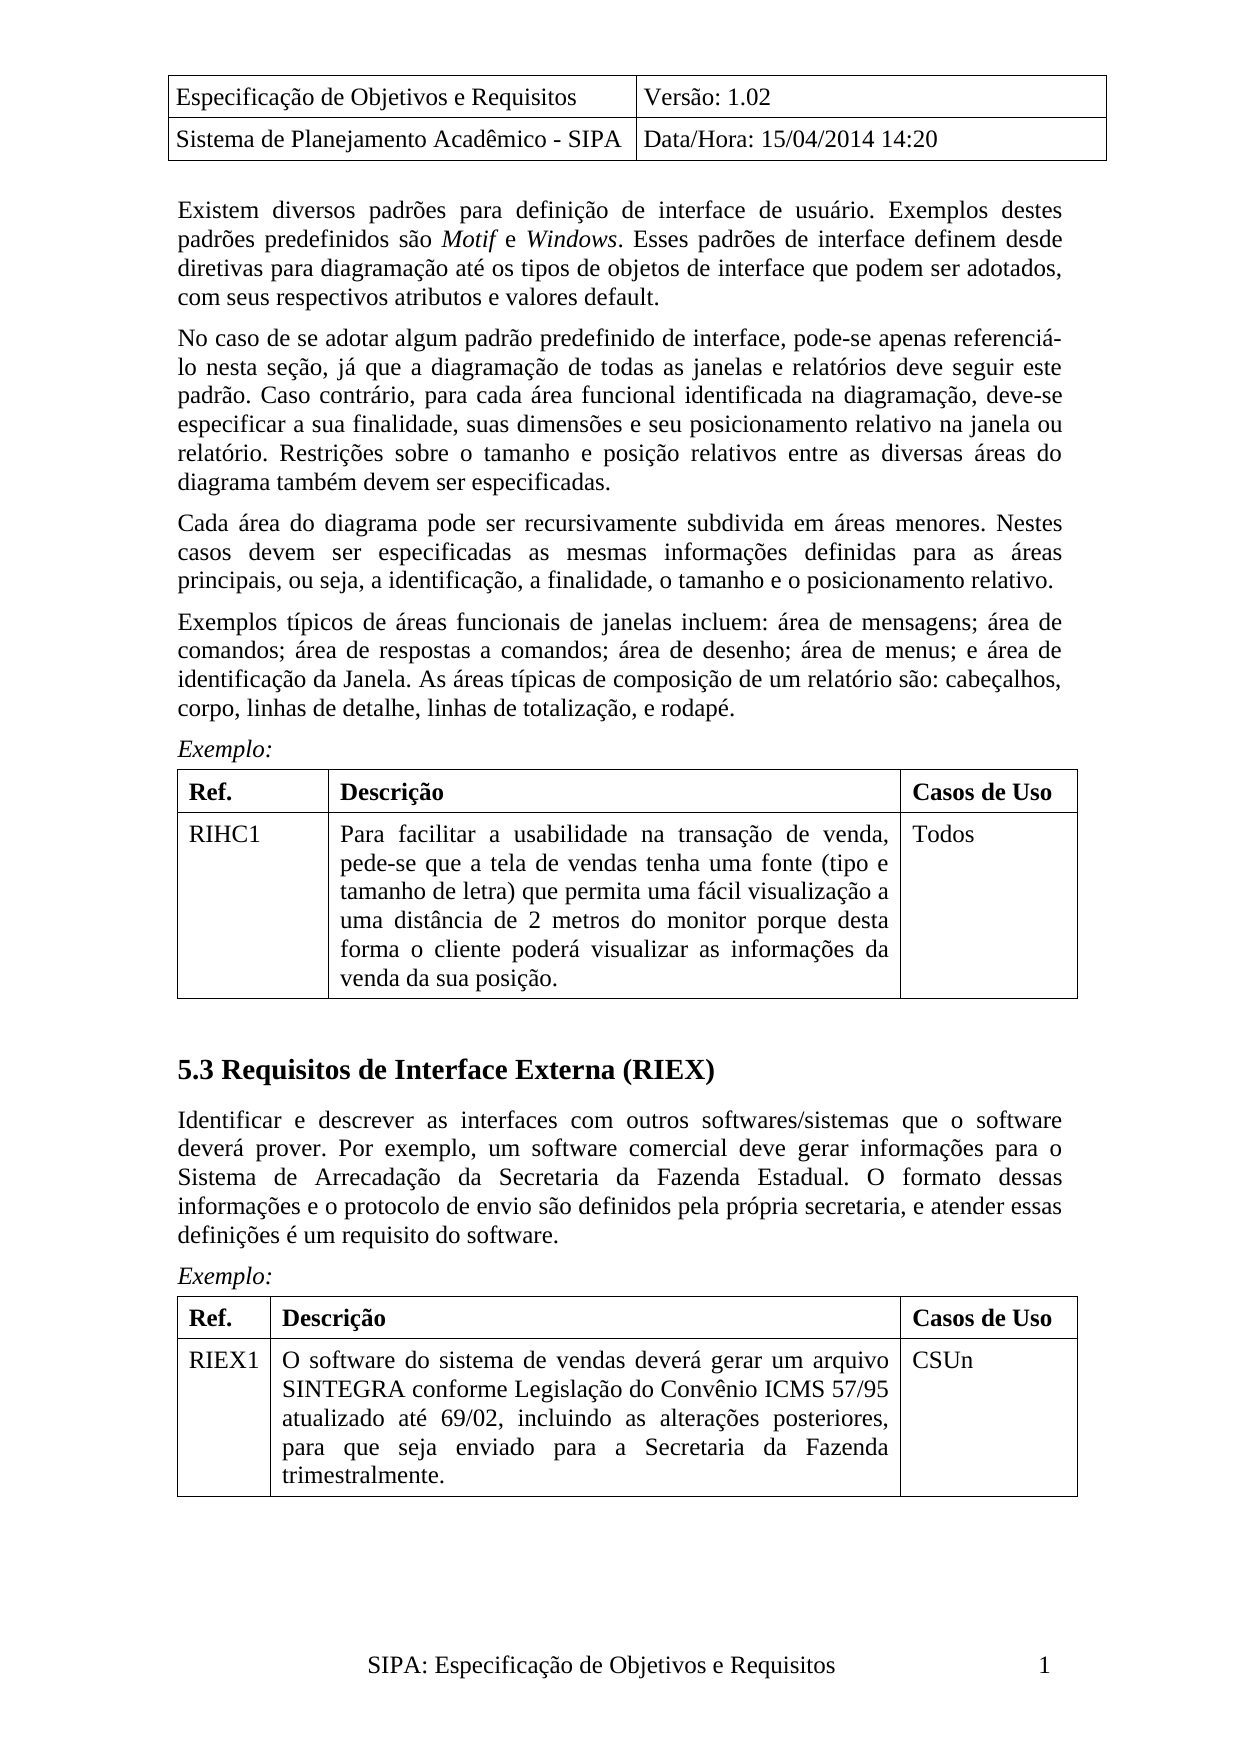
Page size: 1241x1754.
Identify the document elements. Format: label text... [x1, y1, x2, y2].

table_header Ref. [178, 1297, 270, 1338]
table_header Casos de Uso [901, 770, 1077, 812]
table_cell Todos [901, 813, 1077, 998]
text Cada área do diagrama pode ser recursivamente subdivida em áreas menores. Nestes casos devem ser especificadas as mesmas informações definidas para as áreas principais, ou seja, a identificação, a finalidade, o tamanho e o posicionamento relativo. [177, 508, 1063, 594]
text Existem diversos padrões para definição de interface de usuário. Exemplos destes padrões predefinidos são Motif e Windows. Esses padrões de interface definem desde diretivas para diagramação até os tipos de objetos de interface que podem ser adotados, com seus respectivos atributos e valores default. [177, 196, 1063, 311]
table_header Descrição [329, 770, 900, 812]
table_header Casos de Uso [901, 1297, 1077, 1338]
text No caso de se adotar algum padrão predefinido de interface, pode-se apenas referenciá-lo nesta seção, já que a diagramação de todas as janelas e relatórios deve seguir este padrão. Caso contrário, para cada área funcional identificada na diagramação, deve-se especificar a sua finalidade, suas dimensões e seu posicionamento relativo na janela ou relatório. Restrições sobre o tamanho e posição relativos entre as diversas áreas do diagrama também devem ser especificadas. [177, 323, 1063, 496]
text Exemplo: [177, 734, 1063, 763]
text Identificar e descrever as interfaces com outros softwares/sistemas que o software deverá prover. Por exemplo, um software comercial deve gerar informações para o Sistema de Arrecadação da Secretaria da Fazenda Estadual. O formato dessas informações e o protocolo de envio são definidos pela própria secretaria, e atender essas definições é um requisito do software. [177, 1105, 1063, 1248]
table_header Ref. [178, 770, 328, 812]
text Exemplo: [177, 1261, 1063, 1290]
table_header Descrição [271, 1297, 900, 1338]
table_cell RIEX1 [178, 1339, 270, 1496]
table_cell Para facilitar a usabilidade na transação de venda, pede-se que a tela de vendas tenha uma fonte (tipo e tamanho de letra) que permita uma fácil visualização a uma distância de 2 metros do monitor porque desta forma o cliente poderá visualizar as informações da venda da sua posição. [329, 813, 900, 998]
subtitle 5.3 Requisitos de Interface Externa (RIEX) [177, 1052, 1063, 1086]
table_cell CSUn [901, 1339, 1077, 1496]
table_cell O software do sistema de vendas deverá gerar um arquivo SINTEGRA conforme Legislação do Convênio ICMS 57/95 atualizado até 69/02, incluindo as alterações posteriores, para que seja enviado para a Secretaria da Fazenda trimestralmente. [271, 1339, 900, 1496]
text Exemplos típicos de áreas funcionais de janelas incluem: área de mensagens; área de comandos; área de respostas a comandos; área de desenho; área de menus; e área de identificação da Janela. As áreas típicas de composição de um relatório são: cabeçalhos, corpo, linhas de detalhe, linhas de totalização, e rodapé. [177, 607, 1063, 722]
table_cell RIHC1 [178, 813, 328, 998]
